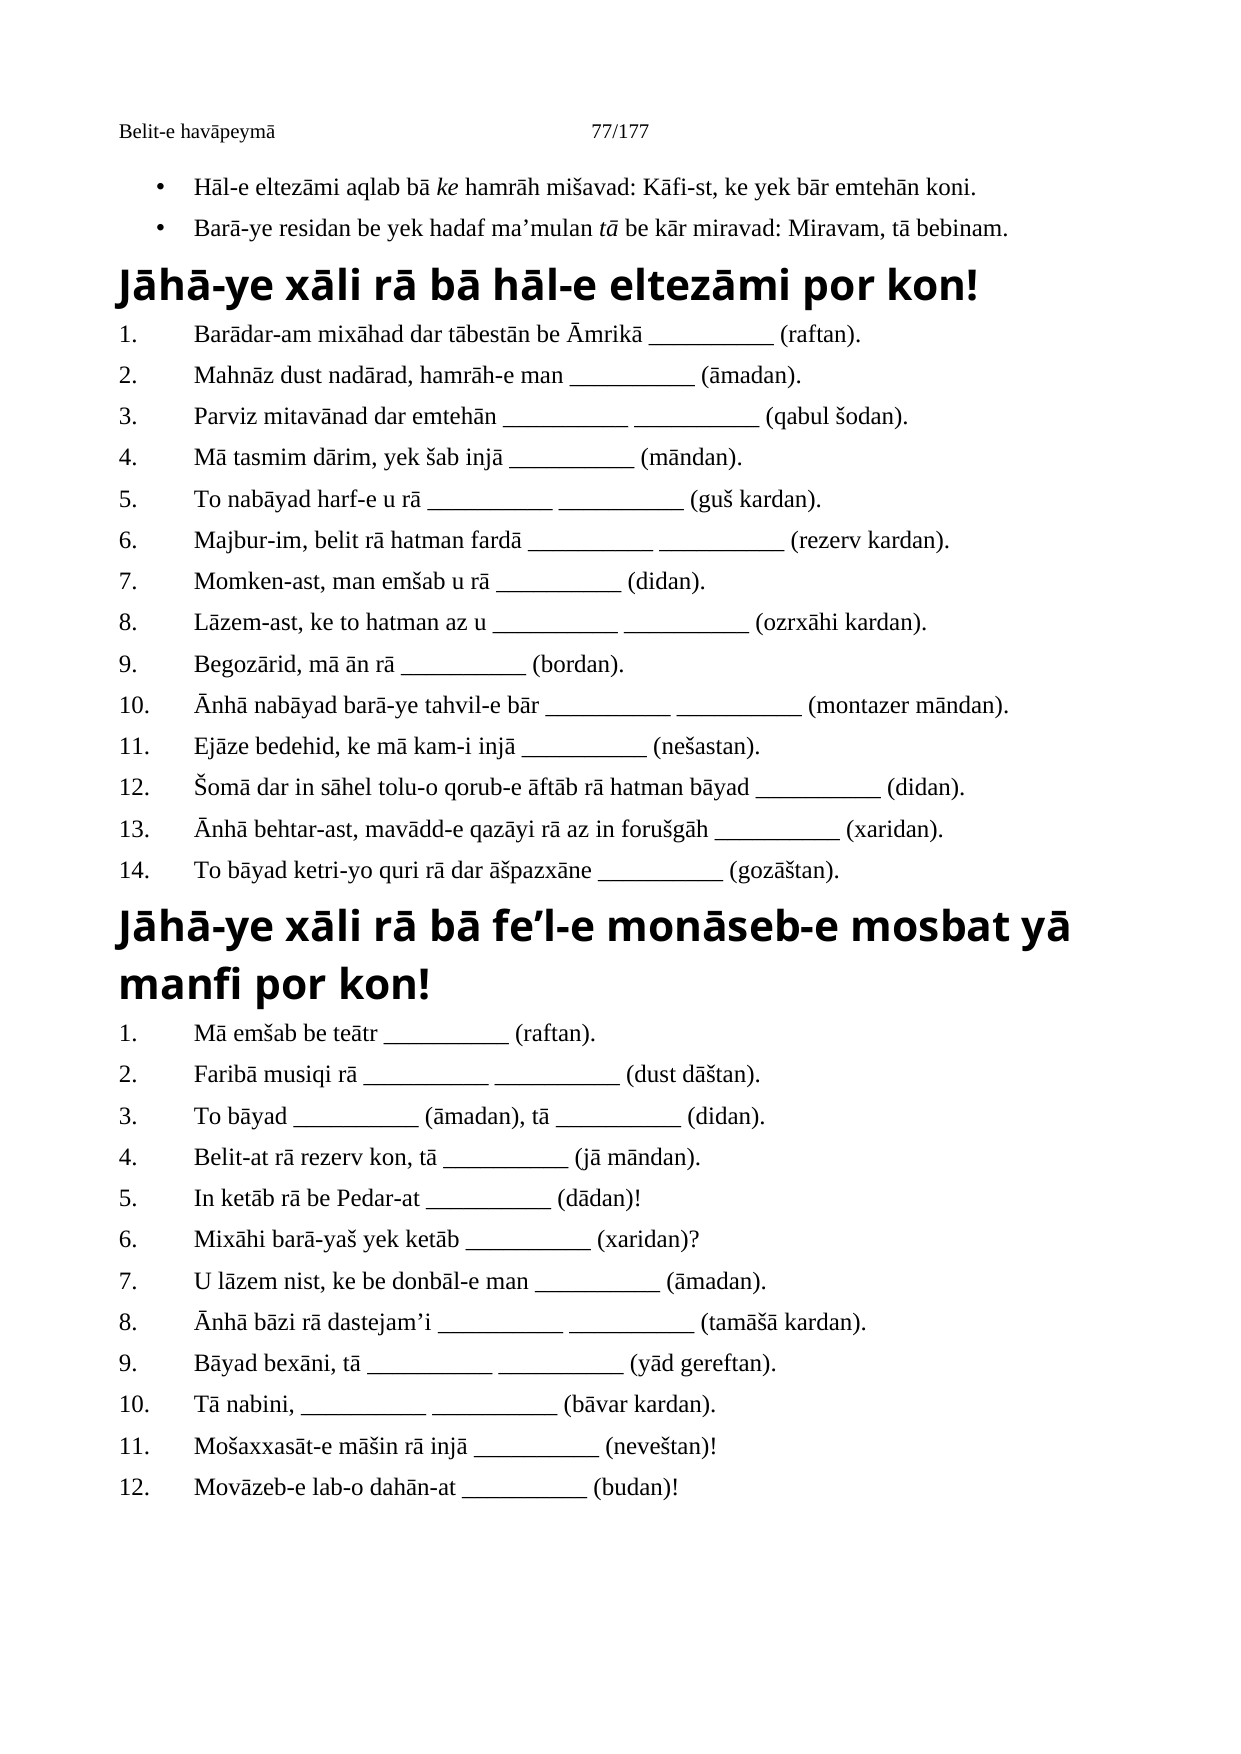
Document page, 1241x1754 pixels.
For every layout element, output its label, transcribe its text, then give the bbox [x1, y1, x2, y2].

list Belit‐at rā rezerv kon, tā __________ (jā māndan). [118, 1142, 1122, 1171]
list U lāzem nist, ke be donbāl‐e man __________ (āmadan). [118, 1266, 1122, 1294]
list Ānhā bāzi rā dastejam’i __________ __________ (tamāšā kardan). [118, 1307, 1122, 1336]
list Parviz mitavānad dar emtehān __________ __________ (qabul šodan). [118, 401, 1122, 430]
list Mā tasmim dārim, yek šab injā __________ (māndan). [118, 442, 1122, 471]
list Begozārid, mā ān rā __________ (bordan). [118, 649, 1122, 677]
subtitle Jāhā‐ye xāli rā bā hāl‐e eltezāmi por kon! [118, 254, 1122, 312]
list Šomā dar in sāhel tolu‐o qorub‐e āftāb rā hatman bāyad __________ (didan). [118, 772, 1122, 801]
list Tā nabini, __________ __________ (bāvar kardan). [118, 1389, 1122, 1418]
list Mošaxxasāt‐e māšin rā injā __________ (neveštan)! [118, 1431, 1122, 1459]
list Barā‐ye residan be yek hadaf ma’mulan tā be kār miravad: Miravam, tā bebinam. [156, 213, 1122, 242]
list To nabāyad harf‐e u rā __________ __________ (guš kardan). [118, 484, 1122, 512]
list Hāl‐e eltezāmi aqlab bā ke hamrāh mišavad: Kāfi‐st, ke yek bār emtehān koni. [156, 172, 1122, 201]
list To bāyad __________ (āmadan), tā __________ (didan). [118, 1101, 1122, 1129]
list Momken‐ast, man emšab u rā __________ (didan). [118, 566, 1122, 595]
list Majbur‐im, belit rā hatman fardā __________ __________ (rezerv kardan). [118, 525, 1122, 554]
list Bāyad bexāni, tā __________ __________ (yād gereftan). [118, 1348, 1122, 1377]
list Movāzeb‐e lab‐o dahān‐at __________ (budan)! [118, 1472, 1122, 1501]
list Mahnāz dust nadārad, hamrāh‐e man __________ (āmadan). [118, 360, 1122, 389]
list To bāyad ketri‐yo quri rā dar āšpazxāne __________ (gozāštan). [118, 855, 1122, 884]
list Ejāze bedehid, ke mā kam‐i injā __________ (nešastan). [118, 731, 1122, 760]
list Ānhā behtar‐ast, mavādd‐e qazāyi rā az in forušgāh __________ (xaridan). [118, 814, 1122, 842]
list In ketāb rā be Pedar‐at __________ (dādan)! [118, 1183, 1122, 1212]
subtitle Jāhā‐ye xāli rā bā fe’l‐e monāseb‐e mosbat yā manfi por kon! [118, 896, 1122, 1012]
list Ānhā nabāyad barā‐ye tahvil‐e bār __________ __________ (montazer māndan). [118, 690, 1122, 719]
list Barādar‐am mixāhad dar tābestān be Āmrikā __________ (raftan). [118, 319, 1122, 347]
list Mā emšab be teātr __________ (raftan). [118, 1018, 1122, 1047]
list Faribā musiqi rā __________ __________ (dust dāštan). [118, 1059, 1122, 1088]
list Mixāhi barā‐yaš yek ketāb __________ (xaridan)? [118, 1224, 1122, 1253]
list Lāzem‐ast, ke to hatman az u __________ __________ (ozrxāhi kardan). [118, 607, 1122, 636]
